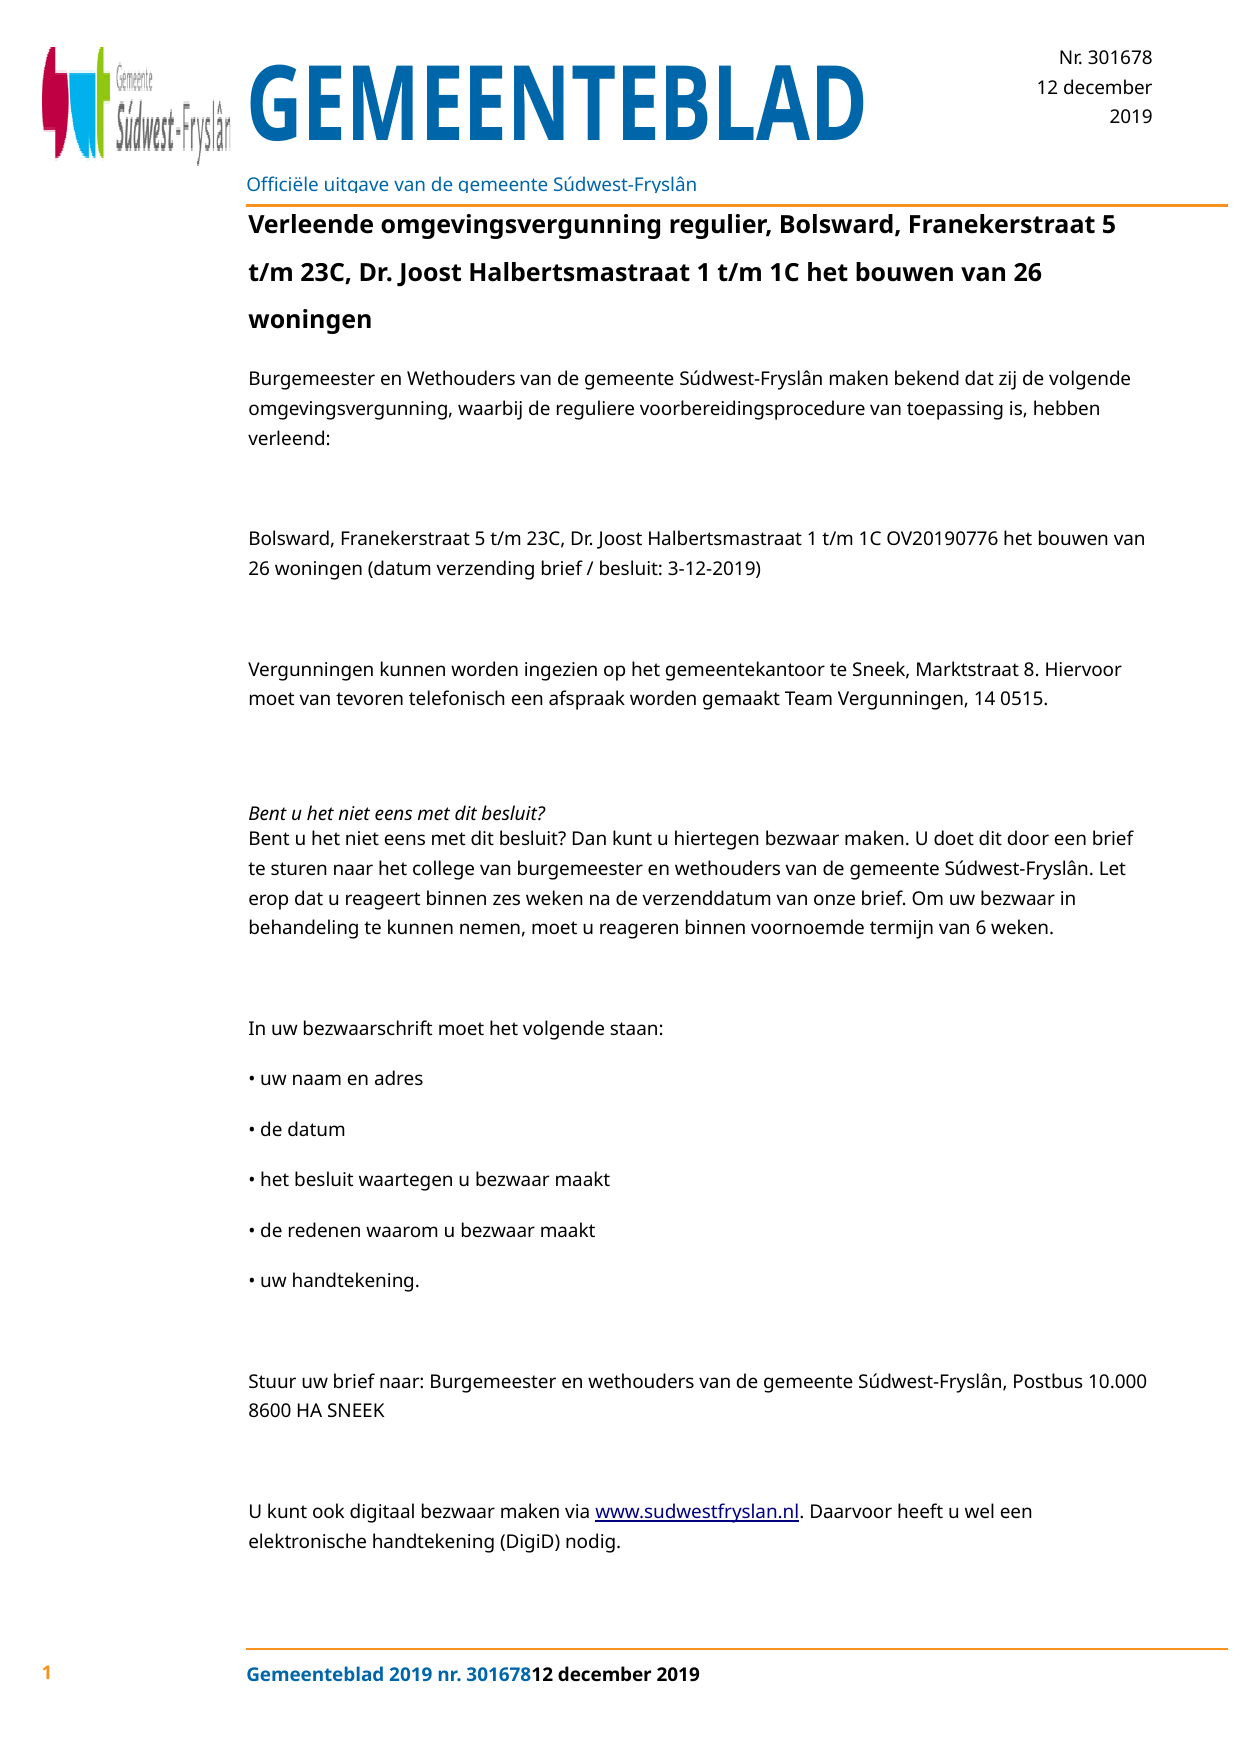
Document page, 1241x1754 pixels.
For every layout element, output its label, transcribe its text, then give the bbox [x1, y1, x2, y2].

text • uw naam en adres [248, 1066, 1152, 1091]
text Stuur uw brief naar: Burgemeester en wethouders van de gemeente Súdwest-Fryslân, Postbus 10.000 8600 HA SNEEK [248, 1368, 1152, 1423]
text Verleende omgevingsvergunning regulier, Bolsward, Franekerstraat 5 t/m 23C, Dr. Joost Halbertsmastraat 1 t/m 1C het bouwen van 26 woningen [248, 207, 1152, 336]
picture [41, 47, 231, 172]
text • uw handtekening. [248, 1267, 1152, 1293]
text Bent u het niet eens met dit besluit? Dan kunt u hiertegen bezwaar maken. U doet dit door een brief te sturen naar het college van burgemeester en wethouders van de gemeente Súdwest-Fryslân. Let erop dat u reageert binnen zes weken na de verzenddatum van onze brief. Om uw bezwaar in behandeling te kunnen nemen, moet u reageren binnen voornoemde termijn van 6 weken. [248, 826, 1152, 940]
text In uw bezwaarschrift moet het volgende staan: [248, 1015, 1152, 1041]
text • de redenen waarom u bezwaar maakt [248, 1217, 1152, 1243]
text Bolsward, Franekerstraat 5 t/m 23C, Dr. Joost Halbertsmastraat 1 t/m 1C OV20190776 het bouwen van 26 woningen (datum verzending brief / besluit: 3-12-2019) [248, 526, 1152, 581]
text • de datum [248, 1116, 1152, 1142]
text U kunt ook digitaal bezwaar maken via www.sudwestfryslan.nl. Daarvoor heeft u wel een elektronische handtekening (DigiD) nodig. [248, 1498, 1152, 1554]
text Burgemeester en Wethouders van de gemeente Súdwest-Fryslân maken bekend dat zij de volgende omgevingsvergunning, waarbij de reguliere voorbereidingsprocedure van toepassing is, hebben verleend: [248, 366, 1152, 450]
text Bent u het niet eens met dit besluit? [248, 800, 1152, 826]
text Vergunningen kunnen worden ingezien op het gemeentekantoor te Sneek, Marktstraat 8. Hiervoor moet van tevoren telefonisch een afspraak worden gemaakt Team Vergunningen, 14 0515. [248, 656, 1152, 711]
text • het besluit waartegen u bezwaar maakt [248, 1166, 1152, 1192]
